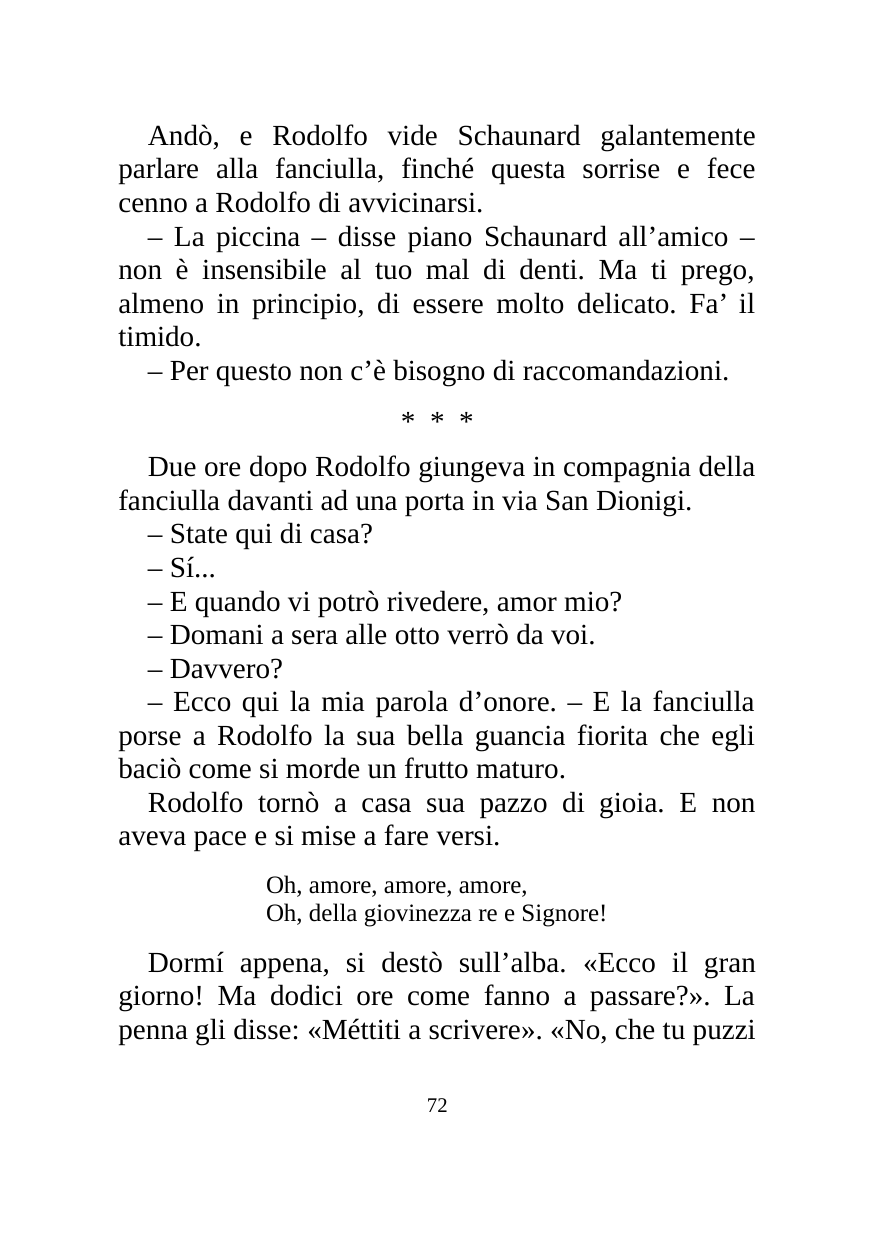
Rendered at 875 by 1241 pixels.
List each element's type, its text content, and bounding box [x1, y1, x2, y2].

text ‒ Ecco qui la mia parola d’onore. ‒ E la fanciulla porse a Rodolfo la sua bella guancia fiorita che egli baciò come si morde un frutto maturo. [118, 684, 756, 785]
text Rodolfo tornò a casa sua pazzo di gioia. E non aveva pace e si mise a fare versi. [118, 785, 756, 852]
text Oh, amore, amore, amore, Oh, della giovinezza re e Signore! [266, 870, 756, 927]
text ‒ Per questo non c’è bisogno di raccomandazioni. [118, 353, 756, 386]
text ‒ Davvero? [118, 651, 756, 684]
text ‒ Sí... [118, 550, 756, 584]
text ‒ La piccina ‒ disse piano Schaunard all’amico ‒ non è insensibile al tuo mal di denti. Ma ti prego, almeno in principio, di essere molto delicato. Fa’ il timido. [118, 219, 756, 353]
text ‒ Domani a sera alle otto verrò da voi. [118, 617, 756, 651]
text Andò, e Rodolfo vide Schaunard galantemente parlare alla fanciulla, finché questa sorrise e fece cenno a Rodolfo di avvicinarsi. [118, 118, 756, 219]
text Dormí appena, si destò sull’alba. «Ecco il gran giorno! Ma dodici ore come fanno a passare?». La penna gli disse: «Méttiti a scrivere». «No, che tu puzzi [118, 945, 756, 1046]
text ‒ State qui di casa? [118, 517, 756, 550]
text Due ore dopo Rodolfo giungeva in compagnia della fanciulla davanti ad una porta in via San Dionigi. [118, 449, 756, 517]
text * * * [118, 404, 756, 438]
text ‒ E quando vi potrò rivedere, amor mio? [118, 584, 756, 617]
